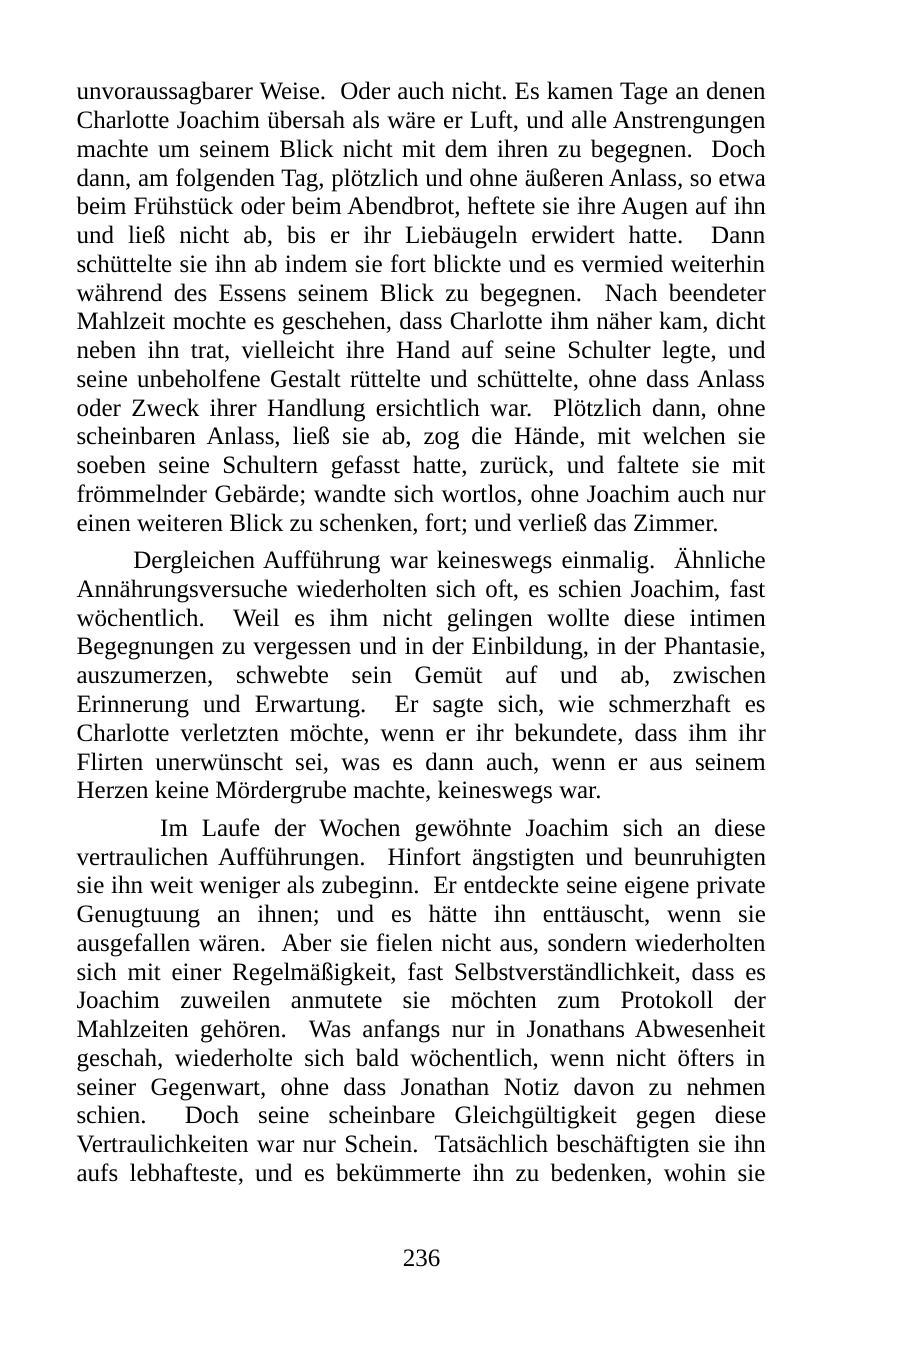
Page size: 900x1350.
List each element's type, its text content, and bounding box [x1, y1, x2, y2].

text Dergleichen Aufführung war keineswegs einmalig. Ähnliche Annährungsversuche wiederholten sich oft, es schien Joachim, fast wöchentlich. Weil es ihm nicht gelingen wollte diese intimen Begegnungen zu vergessen und in der Einbildung, in der Phantasie, auszumerzen, schwebte sein Gemüt auf und ab, zwischen Erinnerung und Erwartung. Er sagte sich, wie schmerzhaft es Charlotte verletzten möchte, wenn er ihr bekundete, dass ihm ihr Flirten unerwünscht sei, was es dann auch, wenn er aus seinem Herzen keine Mördergrube machte, keineswegs war. [76, 545, 766, 804]
text Im Laufe der Wochen gewöhnte Joachim sich an diese vertraulichen Aufführungen. Hinfort ängstigten und beunruhigten sie ihn weit weniger als zubeginn. Er entdeckte seine eigene private Genugtuung an ihnen; und es hätte ihn enttäuscht, wenn sie ausgefallen wären. Aber sie fielen nicht aus, sondern wiederholten sich mit einer Regelmäßigkeit, fast Selbstverständlichkeit, dass es Joachim zuweilen anmutete sie möchten zum Protokoll der Mahlzeiten gehören. Was anfangs nur in Jonathans Abwesenheit geschah, wiederholte sich bald wöchentlich, wenn nicht öfters in seiner Gegenwart, ohne dass Jonathan Notiz davon zu nehmen schien. Doch seine scheinbare Gleichgültigkeit gegen diese Vertraulichkeiten war nur Schein. Tatsächlich beschäftigten sie ihn aufs lebhafteste, und es bekümmerte ihn zu bedenken, wohin sie [76, 813, 766, 1187]
text unvoraussagbarer Weise. Oder auch nicht. Es kamen Tage an denen Charlotte Joachim übersah als wäre er Luft, und alle Anstrengungen machte um seinem Blick nicht mit dem ihren zu begegnen. Doch dann, am folgenden Tag, plötzlich und ohne äußeren Anlass, so etwa beim Frühstück oder beim Abendbrot, heftete sie ihre Augen auf ihn und ließ nicht ab, bis er ihr Liebäugeln erwidert hatte. Dann schüttelte sie ihn ab indem sie fort blickte und es vermied weiterhin während des Essens seinem Blick zu begegnen. Nach beendeter Mahlzeit mochte es geschehen, dass Charlotte ihm näher kam, dicht neben ihn trat, vielleicht ihre Hand auf seine Schulter legte, und seine unbeholfene Gestalt rüttelte und schüttelte, ohne dass Anlass oder Zweck ihrer Handlung ersichtlich war. Plötzlich dann, ohne scheinbaren Anlass, ließ sie ab, zog die Hände, mit welchen sie soeben seine Schultern gefasst hatte, zurück, und faltete sie mit frömmelnder Gebärde; wandte sich wortlos, ohne Joachim auch nur einen weiteren Blick zu schenken, fort; und verließ das Zimmer. [76, 76, 766, 536]
